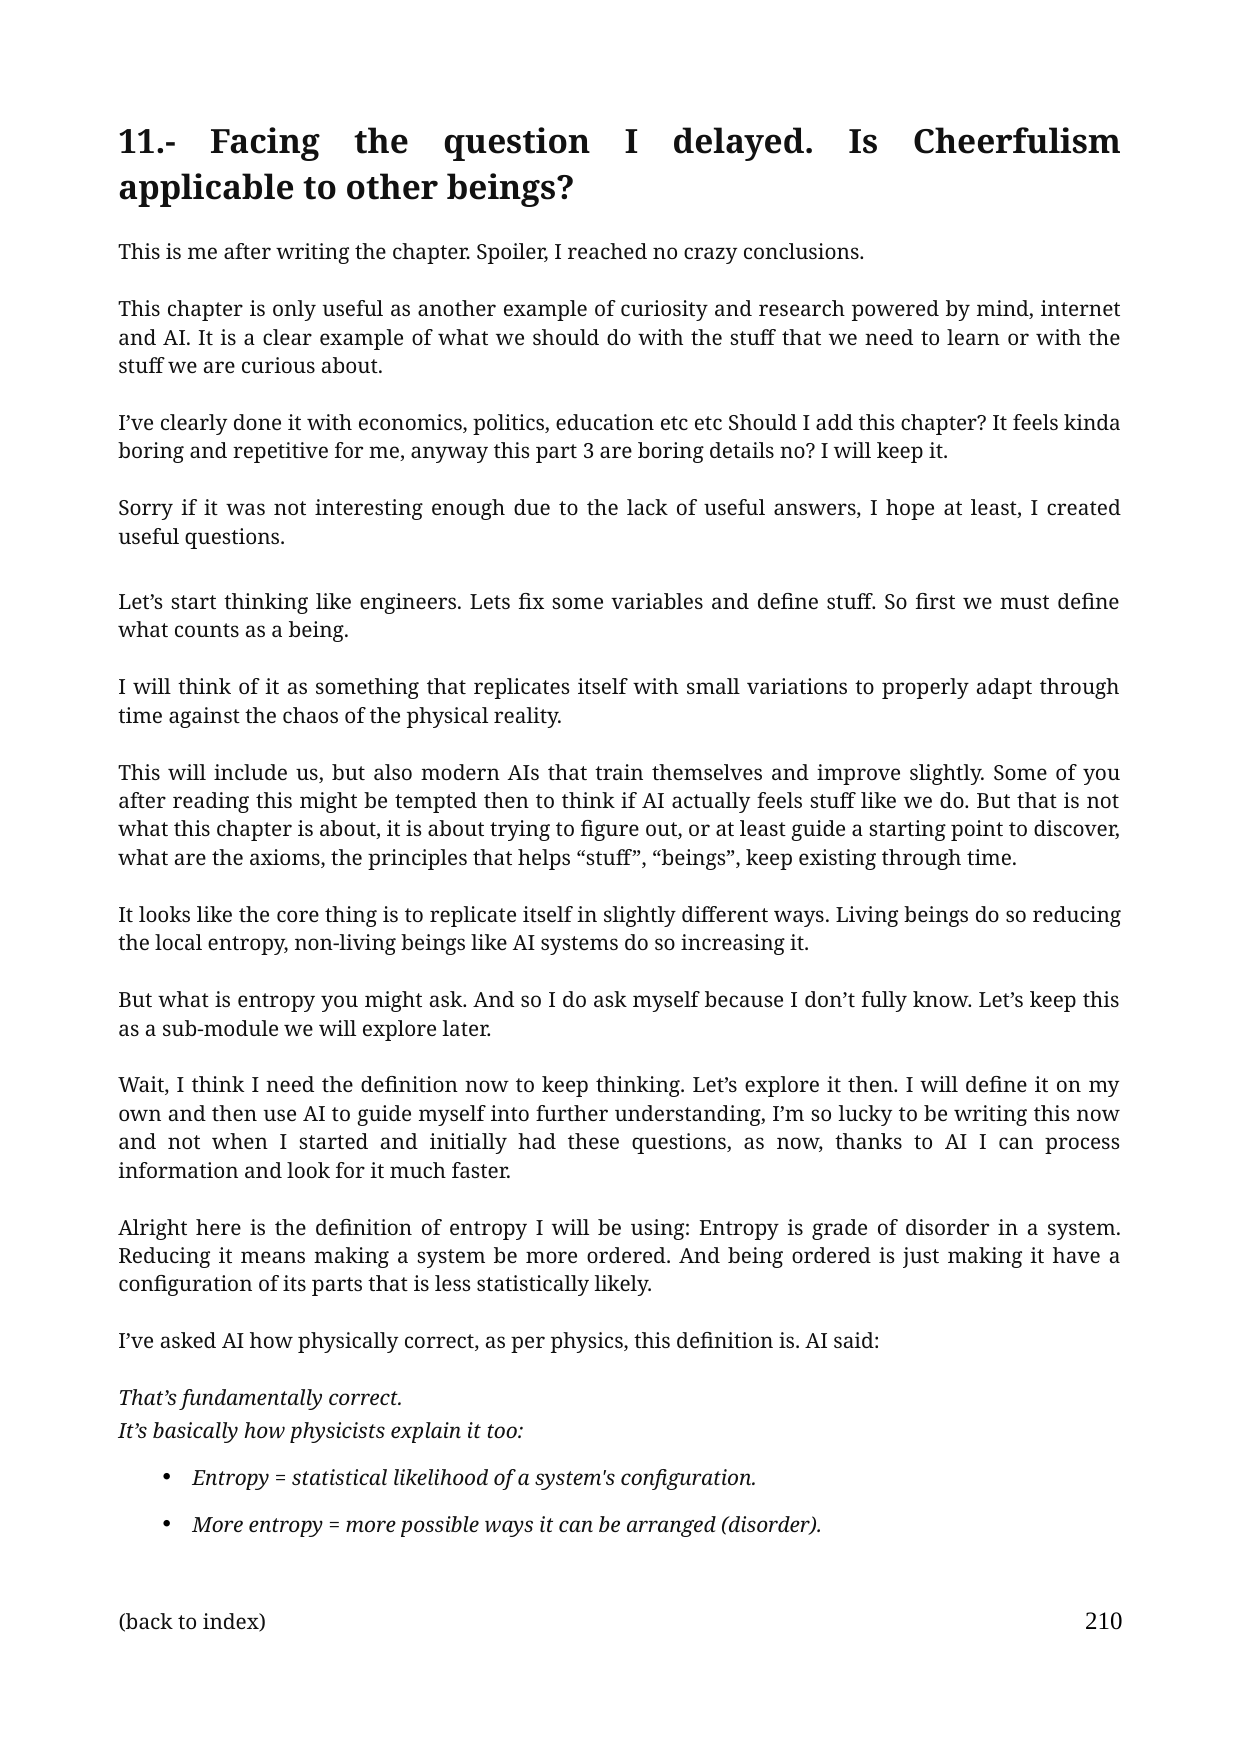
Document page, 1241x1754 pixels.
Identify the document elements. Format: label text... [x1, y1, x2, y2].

text I’ve clearly done it with economics, politics, education etc etc Should I add this chapter? It feels kinda boring and repetitive for me, anyway this part 3 are boring details no? I will keep it. [118, 408, 1122, 465]
text I’ve asked AI how physically correct, as per physics, this definition is. AI said: [118, 1326, 1122, 1355]
text But what is entropy you might ask. And so I do ask myself because I don’t fully know. Let’s keep this as a sub-module we will explore later. [118, 985, 1122, 1042]
text That’s fundamentally correct. It’s basically how physicists explain it too: [118, 1383, 1122, 1444]
text This chapter is only useful as another example of curiosity and research powered by mind, internet and AI. It is a clear example of what we should do with the stuff that we need to learn or with the stuff we are curious about. [118, 294, 1122, 379]
text Alright here is the definition of entropy I will be using: Entropy is grade of disorder in a system. Reducing it means making a system be more ordered. And being ordered is just making it have a configuration of its parts that is less statistically likely. [118, 1213, 1122, 1298]
text I will think of it as something that replicates itself with small variations to properly adapt through time against the chaos of the physical reality. [118, 672, 1122, 729]
list Entropy = statistical likelihood of a system's configuration. [162, 1463, 1122, 1492]
text Wait, I think I need the definition now to keep thinking. Let’s explore it then. I will define it on my own and then use AI to guide myself into further understanding, I’m so lucky to be writing this now and not when I started and initially had these questions, as now, thanks to AI I can process information and look for it much faster. [118, 1071, 1122, 1184]
text This will include us, but also modern AIs that train themselves and improve slightly. Some of you after reading this might be tempted then to think if AI actually feels stuff like we do. But that is not what this chapter is about, it is about trying to figure out, or at least guide a starting point to discover, what are the axioms, the principles that helps “stuff”, “beings”, keep existing through time. [118, 758, 1122, 871]
text Let’s start thinking like engineers. Lets fix some variables and define stuff. So first we must define what counts as a being. [118, 587, 1122, 644]
text 11.- Facing the question I delayed. Is Cheerfulism applicable to other beings? [118, 118, 1122, 209]
list More entropy = more possible ways it can be arranged (disorder). [162, 1510, 1122, 1539]
text It looks like the core thing is to replicate itself in slightly different ways. Living beings do so reducing the local entropy, non-living beings like AI systems do so increasing it. [118, 900, 1122, 957]
text Sorry if it was not interesting enough due to the lack of useful answers, I hope at least, I created useful questions. [118, 493, 1122, 550]
text This is me after writing the chapter. Spoiler, I reached no crazy conclusions. [118, 237, 1122, 266]
